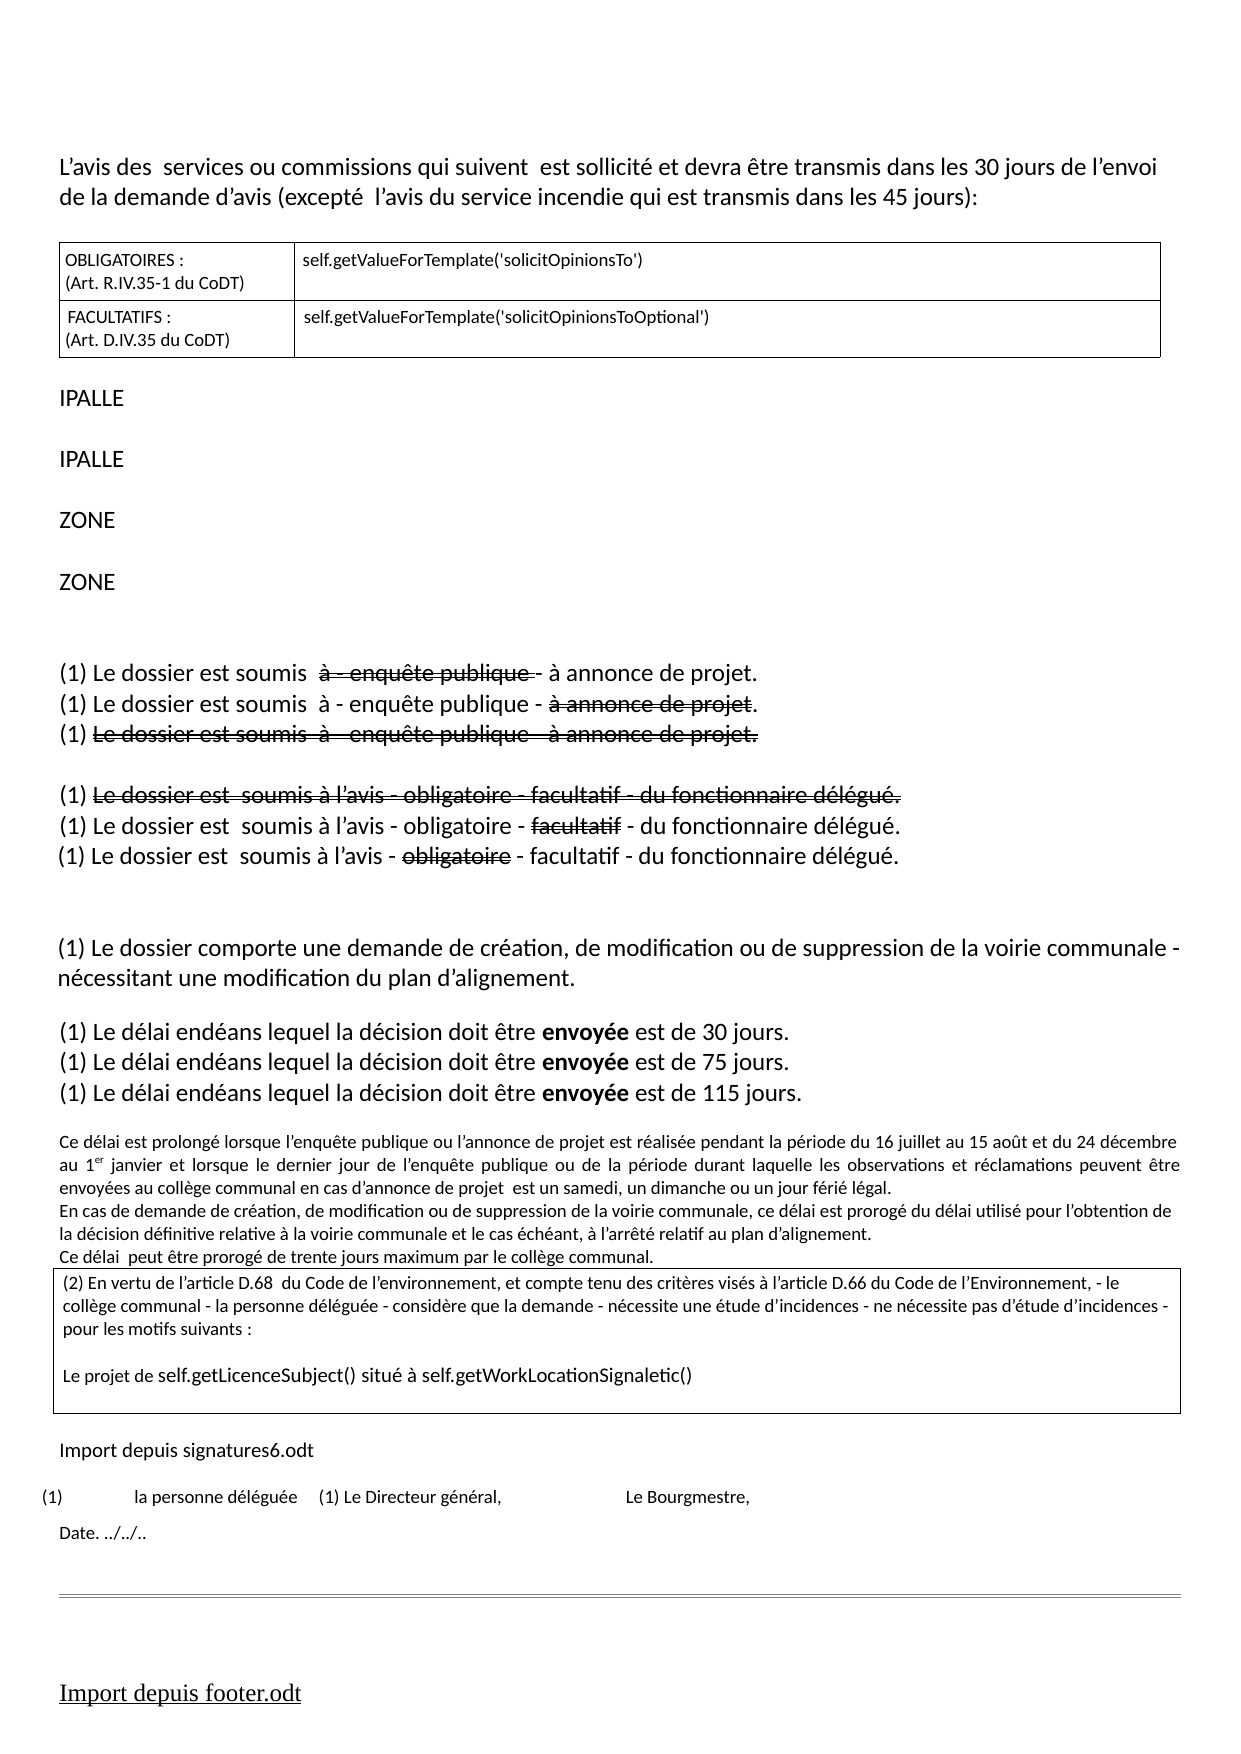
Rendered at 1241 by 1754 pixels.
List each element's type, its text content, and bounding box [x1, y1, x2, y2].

table_header self.getValueForTemplate('solicitOpinionsTo') [295, 243, 1160, 300]
text ZONE [59, 566, 1181, 596]
text (1) Le délai endéans lequel la décision doit être envoyée est de 115 jours. [59, 1077, 1181, 1107]
text Ce délai peut être prorogé de trente jours maximum par le collège communal. [59, 1245, 1181, 1268]
text (1) Le dossier est soumis à l’avis - obligatoire - facultatif - du fonctionnaire délégué. [57, 840, 1181, 871]
list (2) En vertu de l’article D.68 du Code de l’environnement, et compte tenu des critères visés à l’article D.66 du Code de l’Environnement, - le collège communal - la personne déléguée - considère que la demande - nécessite une étude d’incidences - ne nécessite pas d’étude d’incidences -pour les motifs suivants : [54, 1269, 1180, 1340]
text IPALLE [59, 383, 1181, 413]
text ZONE [59, 505, 1181, 535]
text IPALLE [59, 444, 1181, 474]
text (1) Le dossier est soumis à - enquête publique - à annonce de projet. [59, 657, 1181, 688]
text (1) Le délai endéans lequel la décision doit être envoyée est de 30 jours. [59, 1016, 1181, 1046]
list la personne déléguée (1) Le Directeur général, Le Bourgmestre, [42, 1485, 1181, 1508]
text Import depuis signatures6.odt [59, 1437, 1181, 1462]
text Date. ../../.. [59, 1521, 1181, 1544]
list (1) Le dossier comporte une demande de création, de modification ou de suppression de la voirie communale - nécessitant une modification du plan d’alignement. [57, 932, 1181, 993]
text (1) Le délai endéans lequel la décision doit être envoyée est de 75 jours. [59, 1046, 1181, 1077]
text L’avis des services ou commissions qui suivent est sollicité et devra être transmis dans les 30 jours de l’envoi de la demande d’avis (excepté l’avis du service incendie qui est transmis dans les 45 jours): [59, 151, 1181, 212]
text (1) Le dossier est soumis à - enquête publique - à annonce de projet. [59, 718, 1181, 749]
text Ce délai est prolongé lorsque l’enquête publique ou l’annonce de projet est réalisée pendant la période du 16 juillet au 15 août et du 24 décembre au 1er janvier et lorsque le dernier jour de l’enquête publique ou de la période durant laquelle les observations et réclamations peuvent être envoyées au collège communal en cas d’annonce de projet est un samedi, un dimanche ou un jour férié légal. [59, 1130, 1181, 1199]
table_cell self.getValueForTemplate('solicitOpinionsToOptional') [295, 301, 1160, 357]
text (1) Le dossier est soumis à - enquête publique - à annonce de projet. [59, 688, 1181, 718]
text (1) Le dossier est soumis à l’avis - obligatoire - facultatif - du fonctionnaire délégué. [59, 779, 1181, 810]
text En cas de demande de création, de modification ou de suppression de la voirie communale, ce délai est prorogé du délai utilisé pour l’obtention de la décision définitive relative à la voirie communale et le cas échéant, à l’arrêté relatif au plan d’alignement. [59, 1199, 1181, 1245]
table_header OBLIGATOIRES : (Art. R.IV.35-1 du CoDT) [60, 243, 294, 300]
text (1) Le dossier est soumis à l’avis - obligatoire - facultatif - du fonctionnaire délégué. [59, 810, 1181, 840]
table_cell FACULTATIFS : (Art. D.IV.35 du CoDT) [60, 301, 294, 357]
text Le projet de self.getLicenceSubject() situé à self.getWorkLocationSignaletic() [54, 1359, 1180, 1388]
